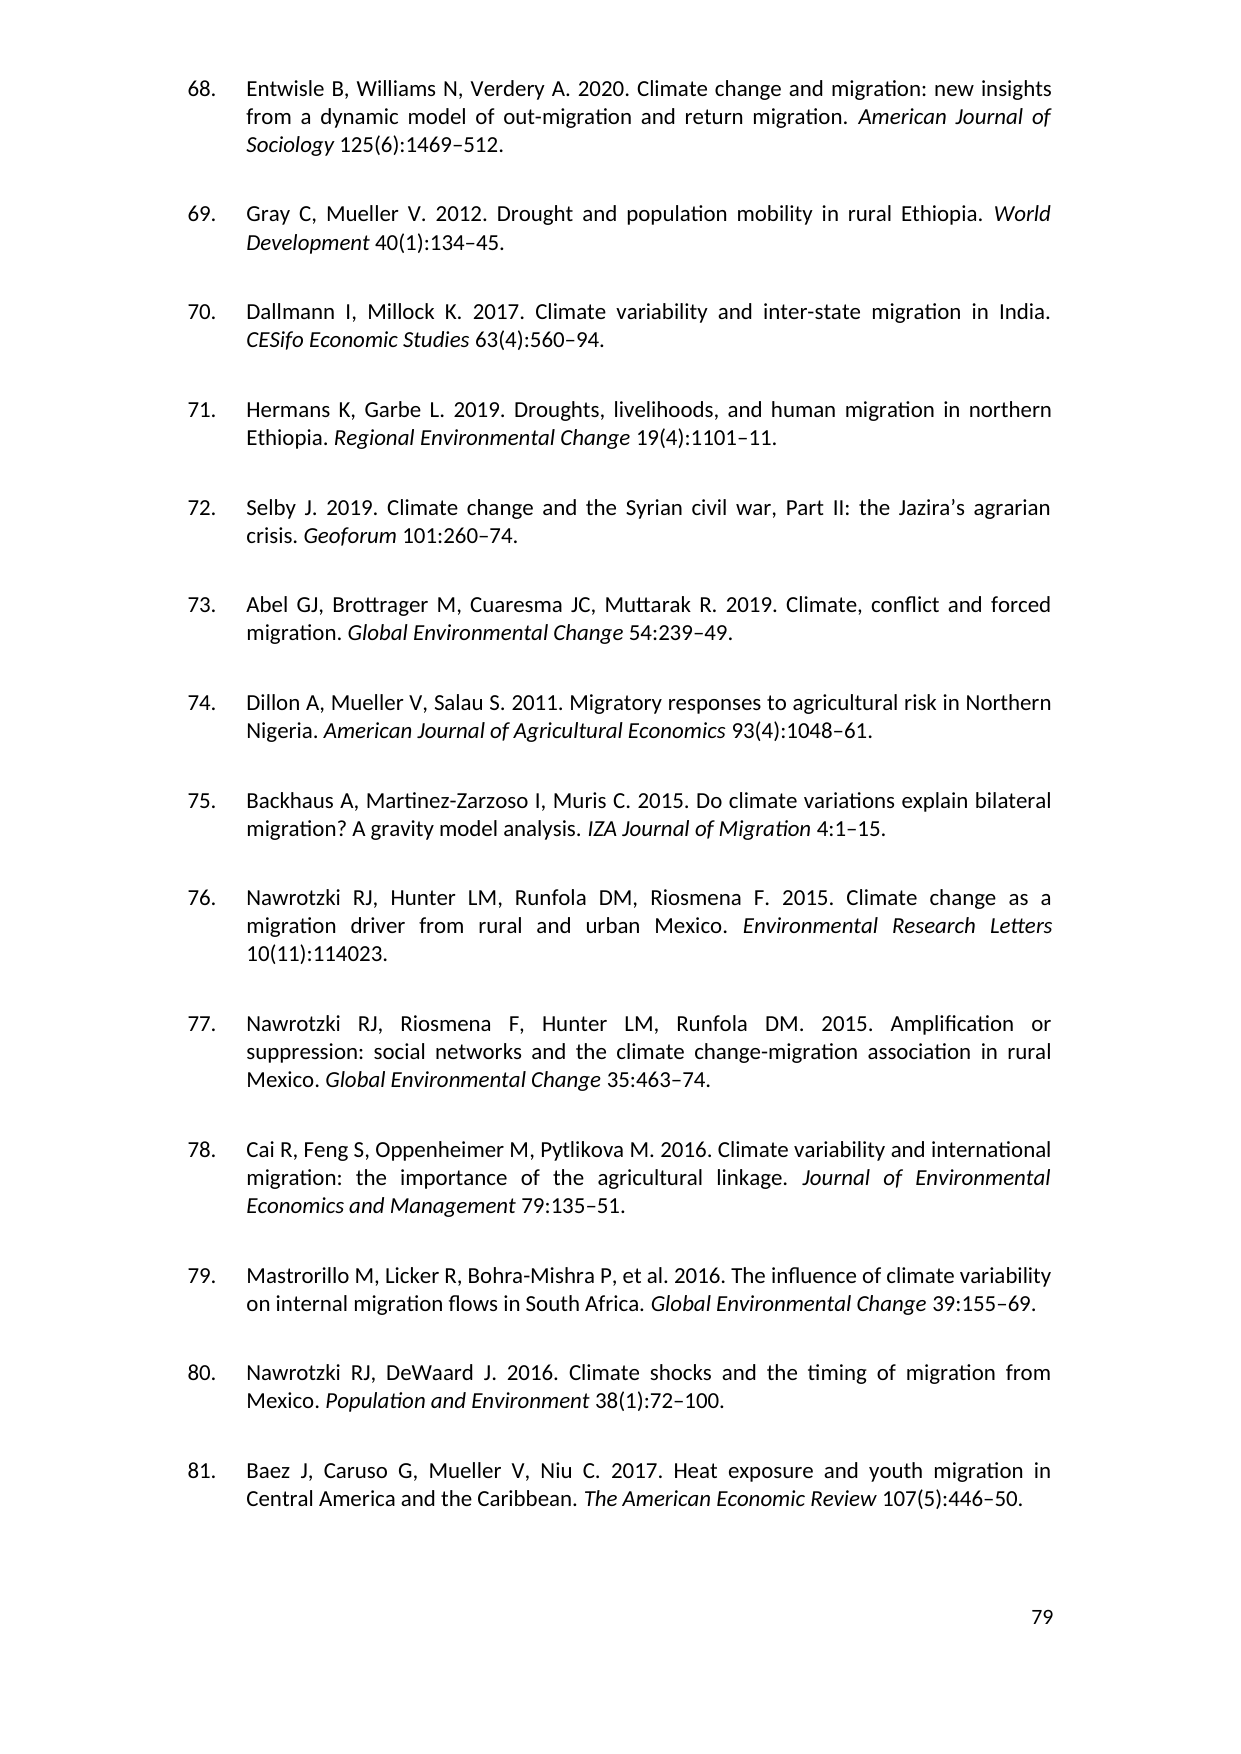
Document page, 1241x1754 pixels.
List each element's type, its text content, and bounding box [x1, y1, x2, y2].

text 75. Backhaus A, Martinez-Zarzoso I, Muris C. 2015. Do climate variations explain bilateral migration? A gravity model analysis. IZA Journal of Migration 4:1–15. [187, 786, 1053, 842]
text 76. Nawrotzki RJ, Hunter LM, Runfola DM, Riosmena F. 2015. Climate change as a migration driver from rural and urban Mexico. Environmental Research Letters 10(11):114023. [187, 883, 1053, 968]
text 77. Nawrotzki RJ, Riosmena F, Hunter LM, Runfola DM. 2015. Amplification or suppression: social networks and the climate change-migration association in rural Mexico. Global Environmental Change 35:463–74. [187, 1009, 1053, 1093]
text 72. Selby J. 2019. Climate change and the Syrian civil war, Part II: the Jazira’s agrarian crisis. Geoforum 101:260–74. [187, 493, 1053, 549]
text 68. Entwisle B, Williams N, Verdery A. 2020. Climate change and migration: new insights from a dynamic model of out-migration and return migration. American Journal of Sociology 125(6):1469–512. [187, 74, 1053, 158]
text 81. Baez J, Caruso G, Mueller V, Niu C. 2017. Heat exposure and youth migration in Central America and the Caribbean. The American Economic Review 107(5):446–50. [187, 1456, 1053, 1512]
text 74. Dillon A, Mueller V, Salau S. 2011. Migratory responses to agricultural risk in Northern Nigeria. American Journal of Agricultural Economics 93(4):1048–61. [187, 688, 1053, 744]
text 79. Mastrorillo M, Licker R, Bohra-Mishra P, et al. 2016. The influence of climate variability on internal migration flows in South Africa. Global Environmental Change 39:155–69. [187, 1261, 1053, 1317]
text 78. Cai R, Feng S, Oppenheimer M, Pytlikova M. 2016. Climate variability and international migration: the importance of the agricultural linkage. Journal of Environmental Economics and Management 79:135–51. [187, 1135, 1053, 1219]
text 71. Hermans K, Garbe L. 2019. Droughts, livelihoods, and human migration in northern Ethiopia. Regional Environmental Change 19(4):1101–11. [187, 395, 1053, 451]
text 80. Nawrotzki RJ, DeWaard J. 2016. Climate shocks and the timing of migration from Mexico. Population and Environment 38(1):72–100. [187, 1358, 1053, 1414]
text 73. Abel GJ, Brottrager M, Cuaresma JC, Muttarak R. 2019. Climate, conflict and forced migration. Global Environmental Change 54:239–49. [187, 590, 1053, 646]
text 70. Dallmann I, Millock K. 2017. Climate variability and inter-state migration in India. CESifo Economic Studies 63(4):560–94. [187, 297, 1053, 353]
text 69. Gray C, Mueller V. 2012. Drought and population mobility in rural Ethiopia. World Development 40(1):134–45. [187, 199, 1053, 256]
